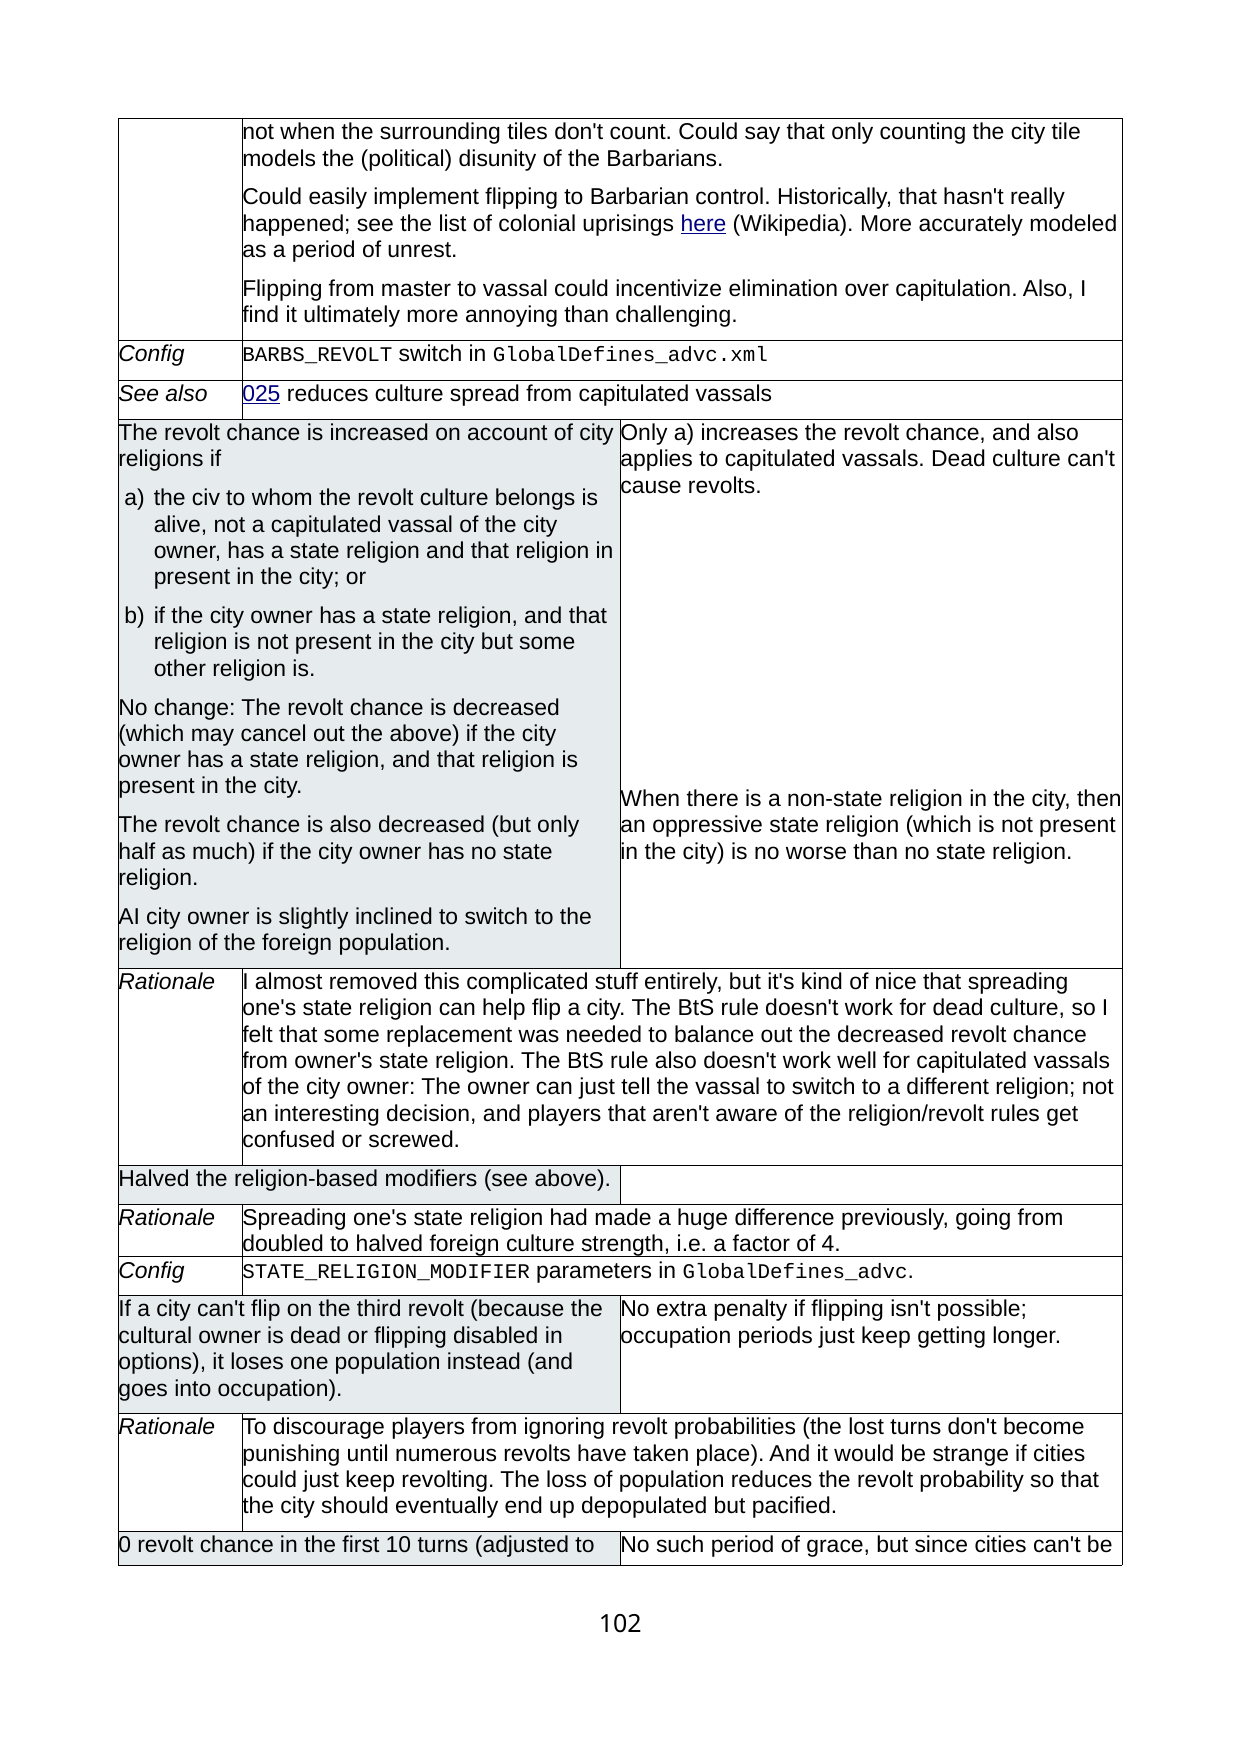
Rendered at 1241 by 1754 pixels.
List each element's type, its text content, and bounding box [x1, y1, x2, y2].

table_cell Config [119, 1257, 242, 1295]
table_cell Rationale [119, 1414, 242, 1531]
table_cell Rationale [119, 1205, 242, 1256]
table_cell I almost removed this complicated stuff entirely, but it's kind of nice that spreading one's state religion can help flip a city. The BtS rule doesn't work for dead culture, so I felt that some replacement was needed to balance out the decreased revolt chance from owner's state religion. The BtS rule also doesn't work well for capitulated vassals of the city owner: The owner can just tell the vassal to switch to a different religion; not an interesting decision, and players that aren't aware of the religion/revolt rules get confused or screwed. [243, 969, 1122, 1165]
table_cell [621, 1166, 1122, 1204]
table_cell No extra penalty if flipping isn't possible; occupation periods just keep getting longer. [621, 1296, 1122, 1413]
table_cell BARBS_REVOLT switch in GlobalDefines_advc.xml [243, 341, 1122, 380]
table_cell Config [119, 341, 242, 380]
table_cell If a city can't flip on the third revolt (because the cultural owner is dead or flipping disabled in options), it loses one population instead (and goes into occupation). [119, 1296, 620, 1413]
table_cell not when the surrounding tiles don't count. Could say that only counting the city tile models the (political) disunity of the Barbarians. Could easily implement flipping to Barbarian control. Historically, that hasn't really happened; see the list of colonial uprisings here (Wikipedia). More accurately modeled as a period of unrest. Flipping from master to vassal could incentivize elimination over capitulation. Also, I find it ultimately more annoying than challenging. [243, 119, 1122, 340]
table_cell 0 revolt chance in the first 10 turns (adjusted to [119, 1532, 620, 1565]
table_cell Only a) increases the revolt chance, and also applies to capitulated vassals. Dead culture can't cause revolts. When there is a non-state religion in the city, then an oppressive state religion (which is not present in the city) is no worse than no state religion. [621, 420, 1122, 968]
table_cell [119, 119, 242, 340]
table_cell Halved the religion-based modifiers (see above). [119, 1166, 620, 1204]
table_cell Rationale [119, 969, 242, 1165]
table_cell To discourage players from ignoring revolt probabilities (the lost turns don't become punishing until numerous revolts have taken place). And it would be strange if cities could just keep revolting. The loss of population reduces the revolt probability so that the city should eventually end up depopulated but pacified. [243, 1414, 1122, 1531]
table_cell The revolt chance is increased on account of city religions if the civ to whom the revolt culture belongs is alive, not a capitulated vassal of the city owner, has a state religion and that religion in present in the city; or if the city owner has a state religion, and that religion is not present in the city but some other religion is. No change: The revolt chance is decreased (which may cancel out the above) if the city owner has a state religion, and that religion is present in the city. The revolt chance is also decreased (but only half as much) if the city owner has no state religion. AI city owner is slightly inclined to switch to the religion of the foreign population. [119, 420, 620, 968]
table_cell No such period of grace, but since cities can't be [621, 1532, 1122, 1565]
table_cell Spreading one's state religion had made a huge difference previously, going from doubled to halved foreign culture strength, i.e. a factor of 4. [243, 1205, 1122, 1256]
table_cell See also [119, 381, 242, 419]
table_cell 025 reduces culture spread from capitulated vassals [243, 381, 1122, 419]
table_cell STATE_RELIGION_MODIFIER parameters in GlobalDefines_advc. [243, 1257, 1122, 1295]
